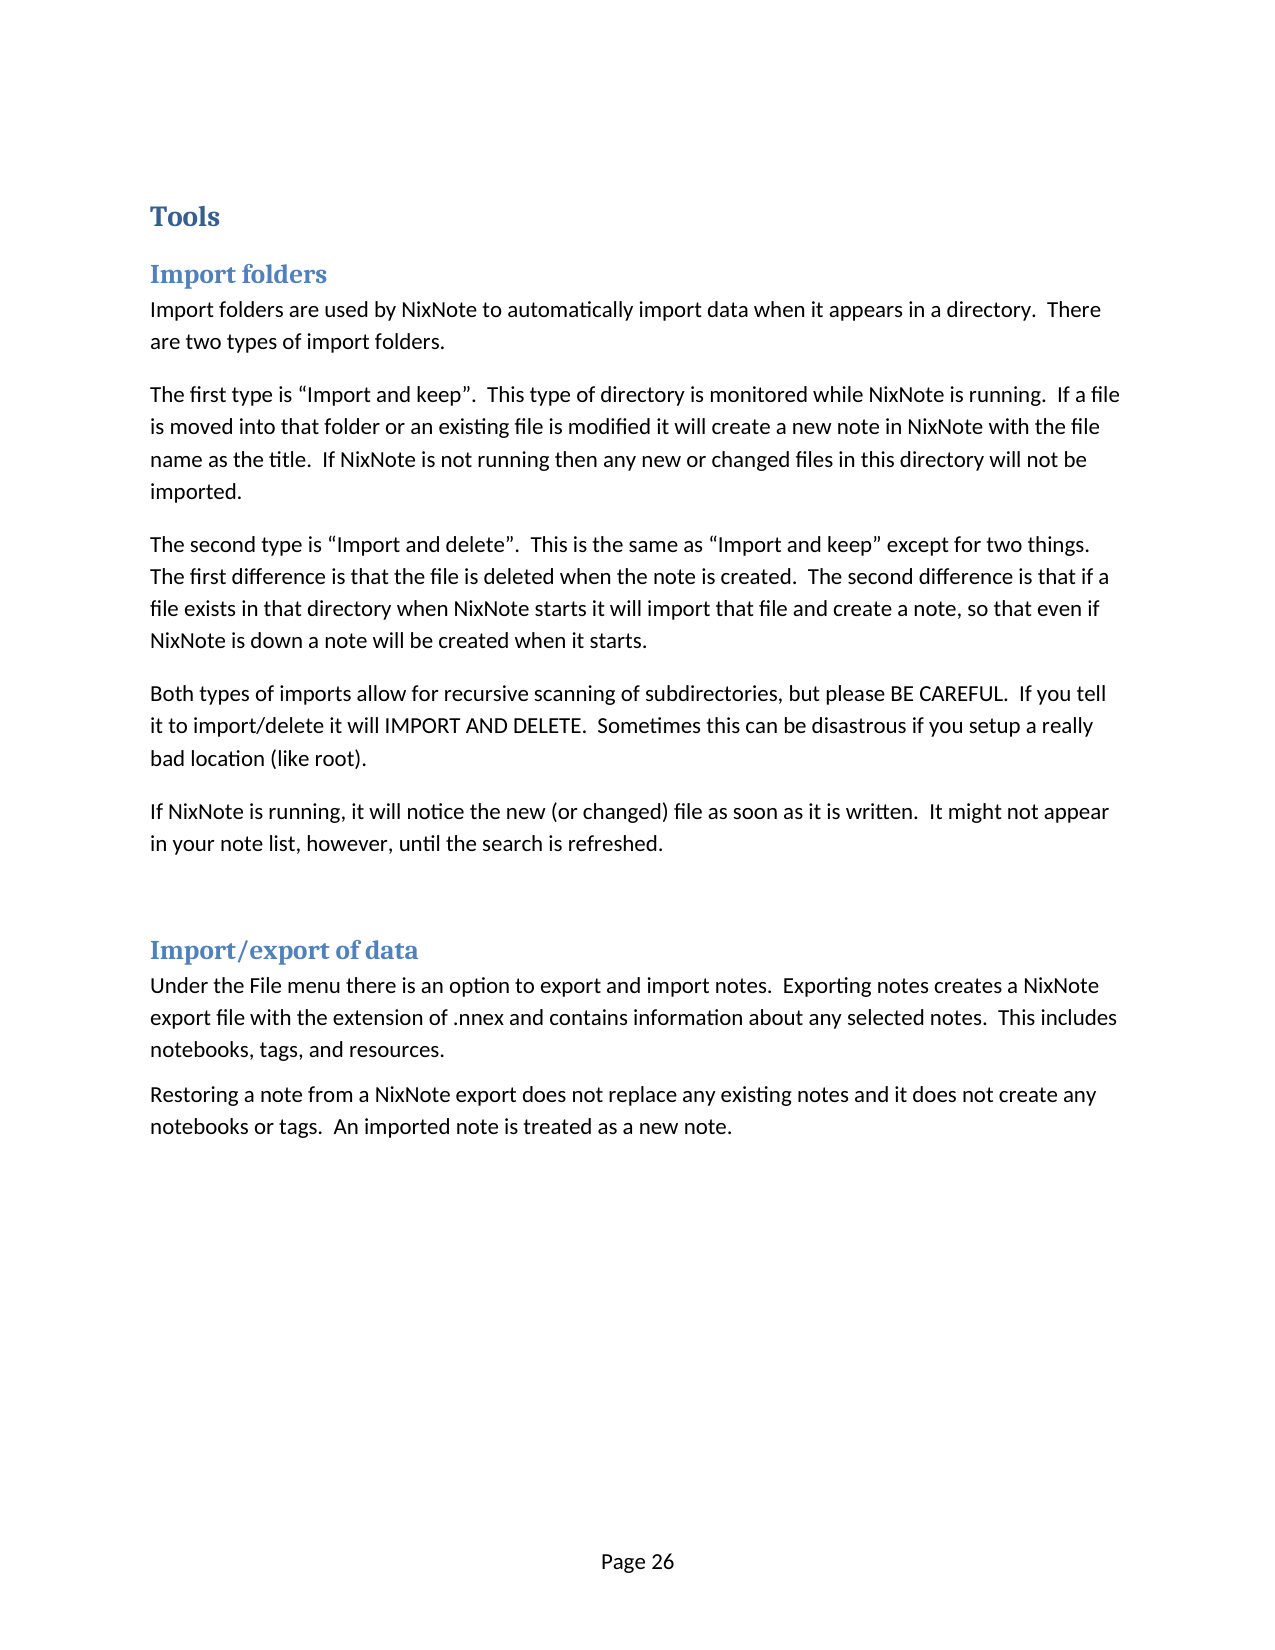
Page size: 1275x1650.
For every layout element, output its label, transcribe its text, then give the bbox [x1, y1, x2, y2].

text Import folders are used by NixNote to automatically import data when it appears in a directory. There are two types of import folders. [150, 295, 1125, 355]
text The first type is “Import and keep”. This type of directory is monitored while NixNote is running. If a file is moved into that folder or an existing file is modified it will create a new note in NixNote with the file name as the title. If NixNote is not running then any new or changed files in this directory will not be imported. [150, 380, 1125, 505]
subtitle Import/export of data [150, 935, 1125, 966]
text Restoring a note from a NixNote export does not replace any existing notes and it does not create any notebooks or tags. An imported note is treated as a new note. [150, 1080, 1125, 1140]
text Under the File menu there is an option to export and import notes. Exporting notes creates a NixNote export file with the extension of .nnex and contains information about any selected notes. This includes notebooks, tags, and resources. [150, 971, 1125, 1063]
text If NixNote is running, it will notice the new (or changed) file as soon as it is written. It might not appear in your note list, however, until the search is refreshed. [150, 797, 1125, 857]
subtitle Import folders [150, 259, 1125, 291]
subtitle Tools [150, 200, 1125, 233]
text Both types of imports allow for recursive scanning of subdirectories, but please BE CAREFUL. If you tell it to import/delete it will IMPORT AND DELETE. Sometimes this can be disastrous if you setup a really bad location (like root). [150, 679, 1125, 772]
text The second type is “Import and delete”. This is the same as “Import and keep” except for two things. The first difference is that the file is deleted when the note is created. The second difference is that if a file exists in that directory when NixNote starts it will import that file and create a note, so that even if NixNote is down a note will be created when it starts. [150, 530, 1125, 654]
